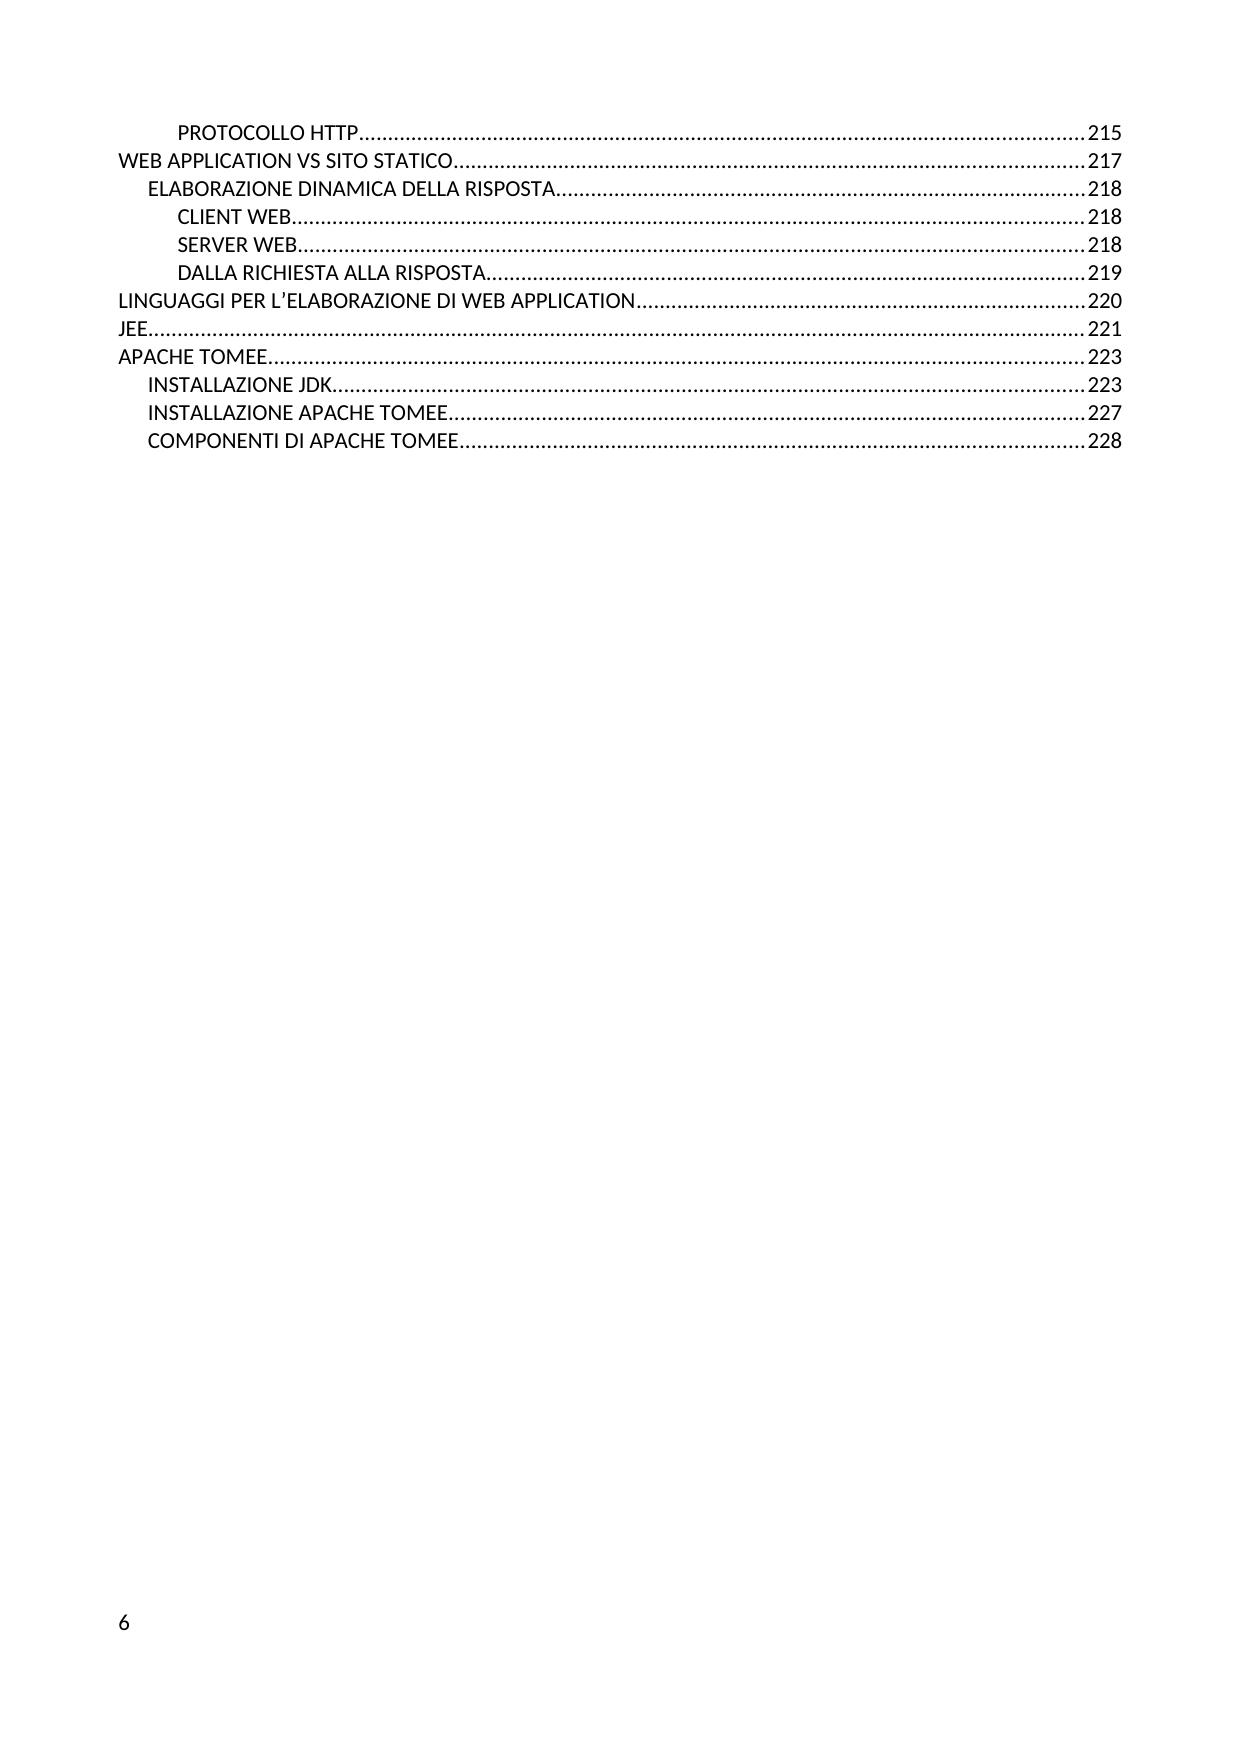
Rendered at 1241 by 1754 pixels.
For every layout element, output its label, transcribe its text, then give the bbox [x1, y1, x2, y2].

text WEB APPLICATION VS SITO STATICO 217 [118, 146, 1122, 174]
text COMPONENTI DI APACHE TOMEE 228 [148, 426, 1122, 454]
text JEE 221 [118, 314, 1122, 342]
text INSTALLAZIONE APACHE TOMEE 227 [148, 398, 1122, 426]
text ELABORAZIONE DINAMICA DELLA RISPOSTA 218 [148, 174, 1122, 202]
text LINGUAGGI PER L’ELABORAZIONE DI WEB APPLICATION 220 [118, 286, 1122, 314]
text APACHE TOMEE 223 [118, 342, 1122, 370]
text CLIENT WEB 218 [177, 202, 1122, 230]
text PROTOCOLLO HTTP 215 [177, 118, 1122, 146]
text INSTALLAZIONE JDK 223 [148, 370, 1122, 398]
text SERVER WEB 218 [177, 230, 1122, 258]
text DALLA RICHIESTA ALLA RISPOSTA 219 [177, 258, 1122, 286]
